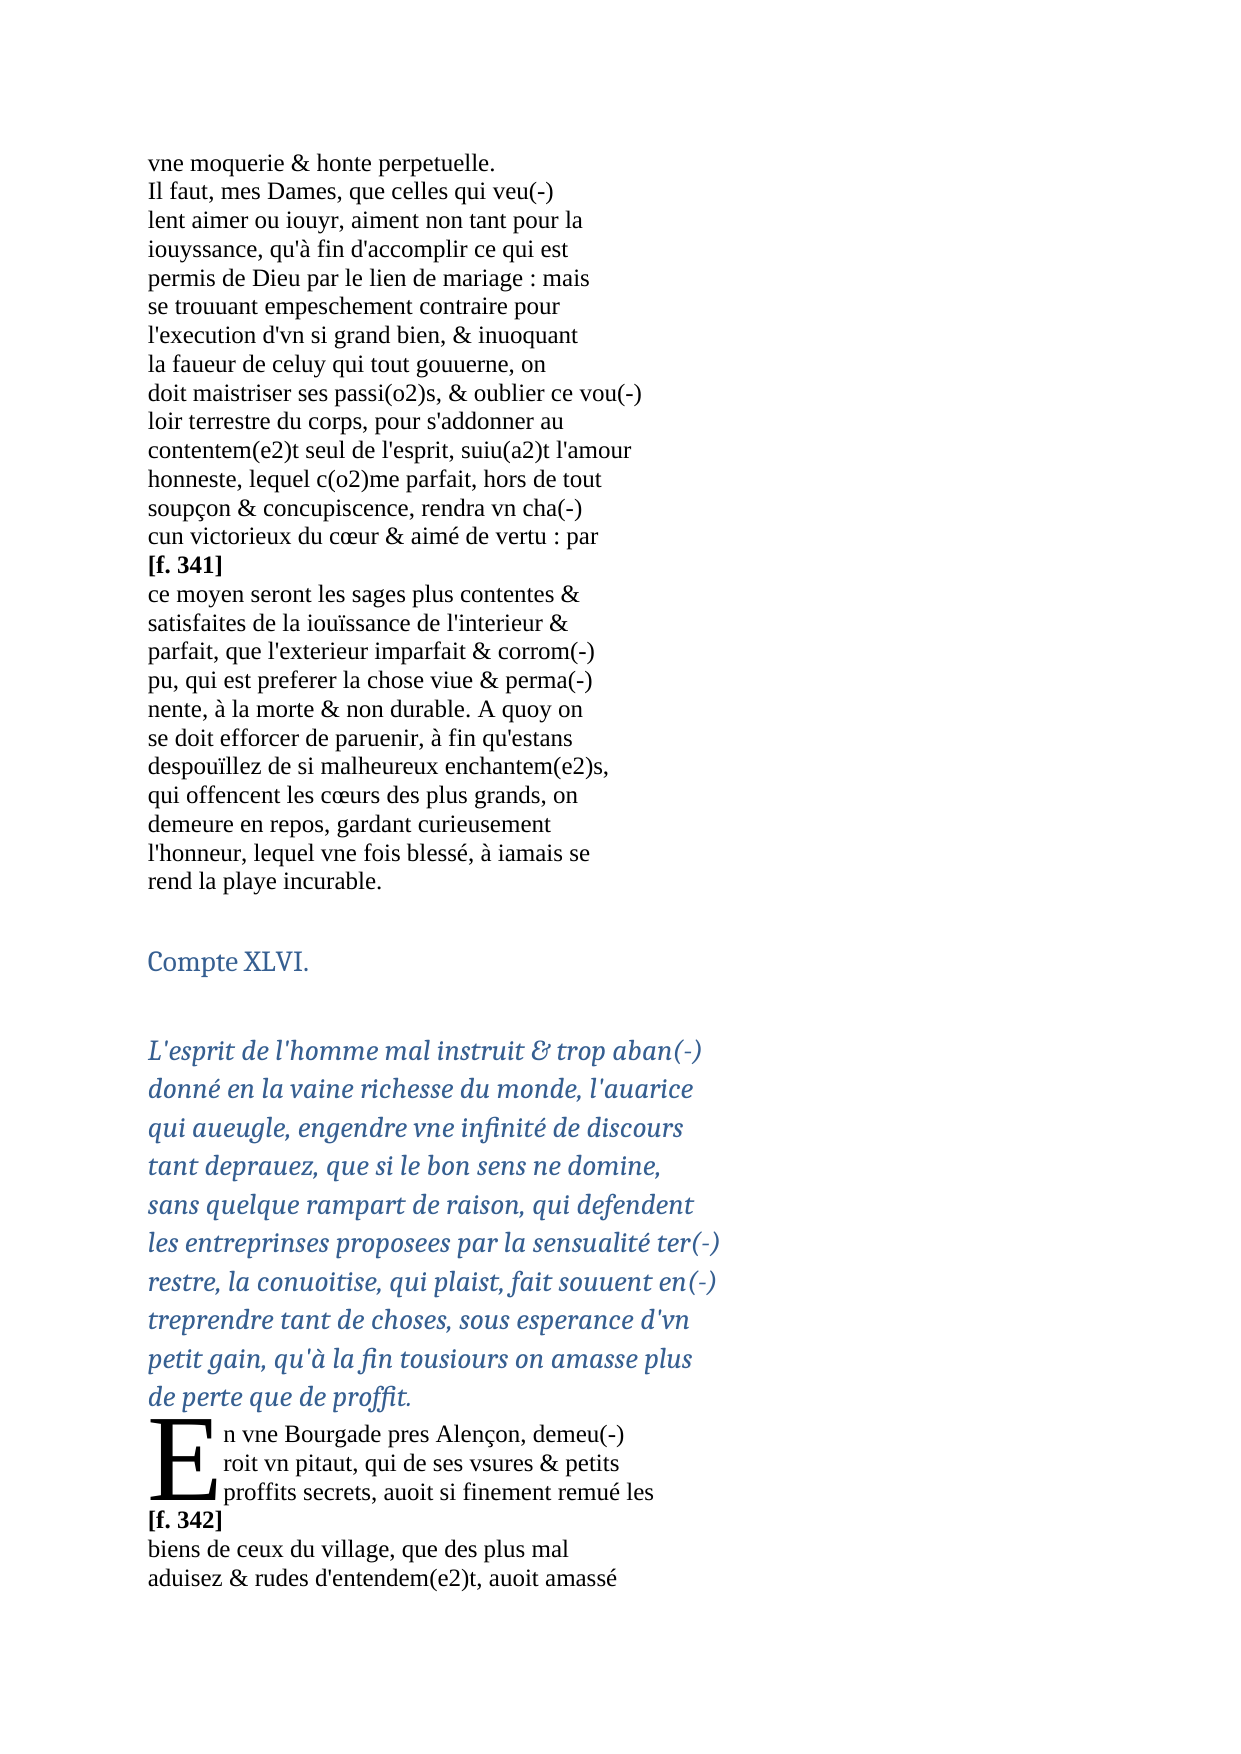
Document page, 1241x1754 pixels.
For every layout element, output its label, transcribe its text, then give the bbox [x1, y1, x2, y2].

text vne moquerie & honte perpetuelle. Il faut, mes Dames, que celles qui veu(-) lent aimer ou iouyr, aiment non tant pour la iouyssance, qu'à fin d'accomplir ce qui est permis de Dieu par le lien de mariage : mais se trouuant empeschement contraire pour l'execution d'vn si grand bien, & inuoquant la faueur de celuy qui tout gouuerne, on doit maistriser ses passi(o2)s, & oublier ce vou(-) loir terrestre du corps, pour s'addonner au contentem(e2)t seul de l'esprit, suiu(a2)t l'amour honneste, lequel c(o2)me parfait, hors de tout soupçon & concupiscence, rendra vn cha(-) cun victorieux du cœur & aimé de vertu : par [f. 341] ce moyen seront les sages plus contentes & satisfaites de la iouïssance de l'interieur & parfait, que l'exterieur imparfait & corrom(-) pu, qui est preferer la chose viue & perma(-) nente, à la morte & non durable. A quoy on se doit efforcer de paruenir, à fin qu'estans despouïllez de si malheureux enchantem(e2)s, qui offencent les cœurs des plus grands, on demeure en repos, gardant curieusement l'honneur, lequel vne fois blessé, à iamais se rend la playe incurable. [148, 148, 1093, 895]
subtitle L'esprit de l'homme mal instruit & trop aban(-) donné en la vaine richesse du monde, l'auarice qui aueugle, engendre vne infinité de discours tant deprauez, que si le bon sens ne domine, sans quelque rampart de raison, qui defendent les entreprinses proposees par la sensualité ter(-) restre, la conuoitise, qui plaist, fait souuent en(-) treprendre tant de choses, sous esperance d'vn petit gain, qu'à la fin tousiours on amasse plus de perte que de proffit. [148, 1034, 1093, 1414]
text En vne Bourgade pres Alençon, demeu(-) roit vn pitaut, qui de ses vsures & petits proffits secrets, auoit si finement remué les [f. 342] biens de ceux du village, que des plus mal aduisez & rudes d'entendem(e2)t, auoit amassé [148, 1419, 1093, 1592]
subtitle Compte XLVI. [148, 945, 1093, 979]
